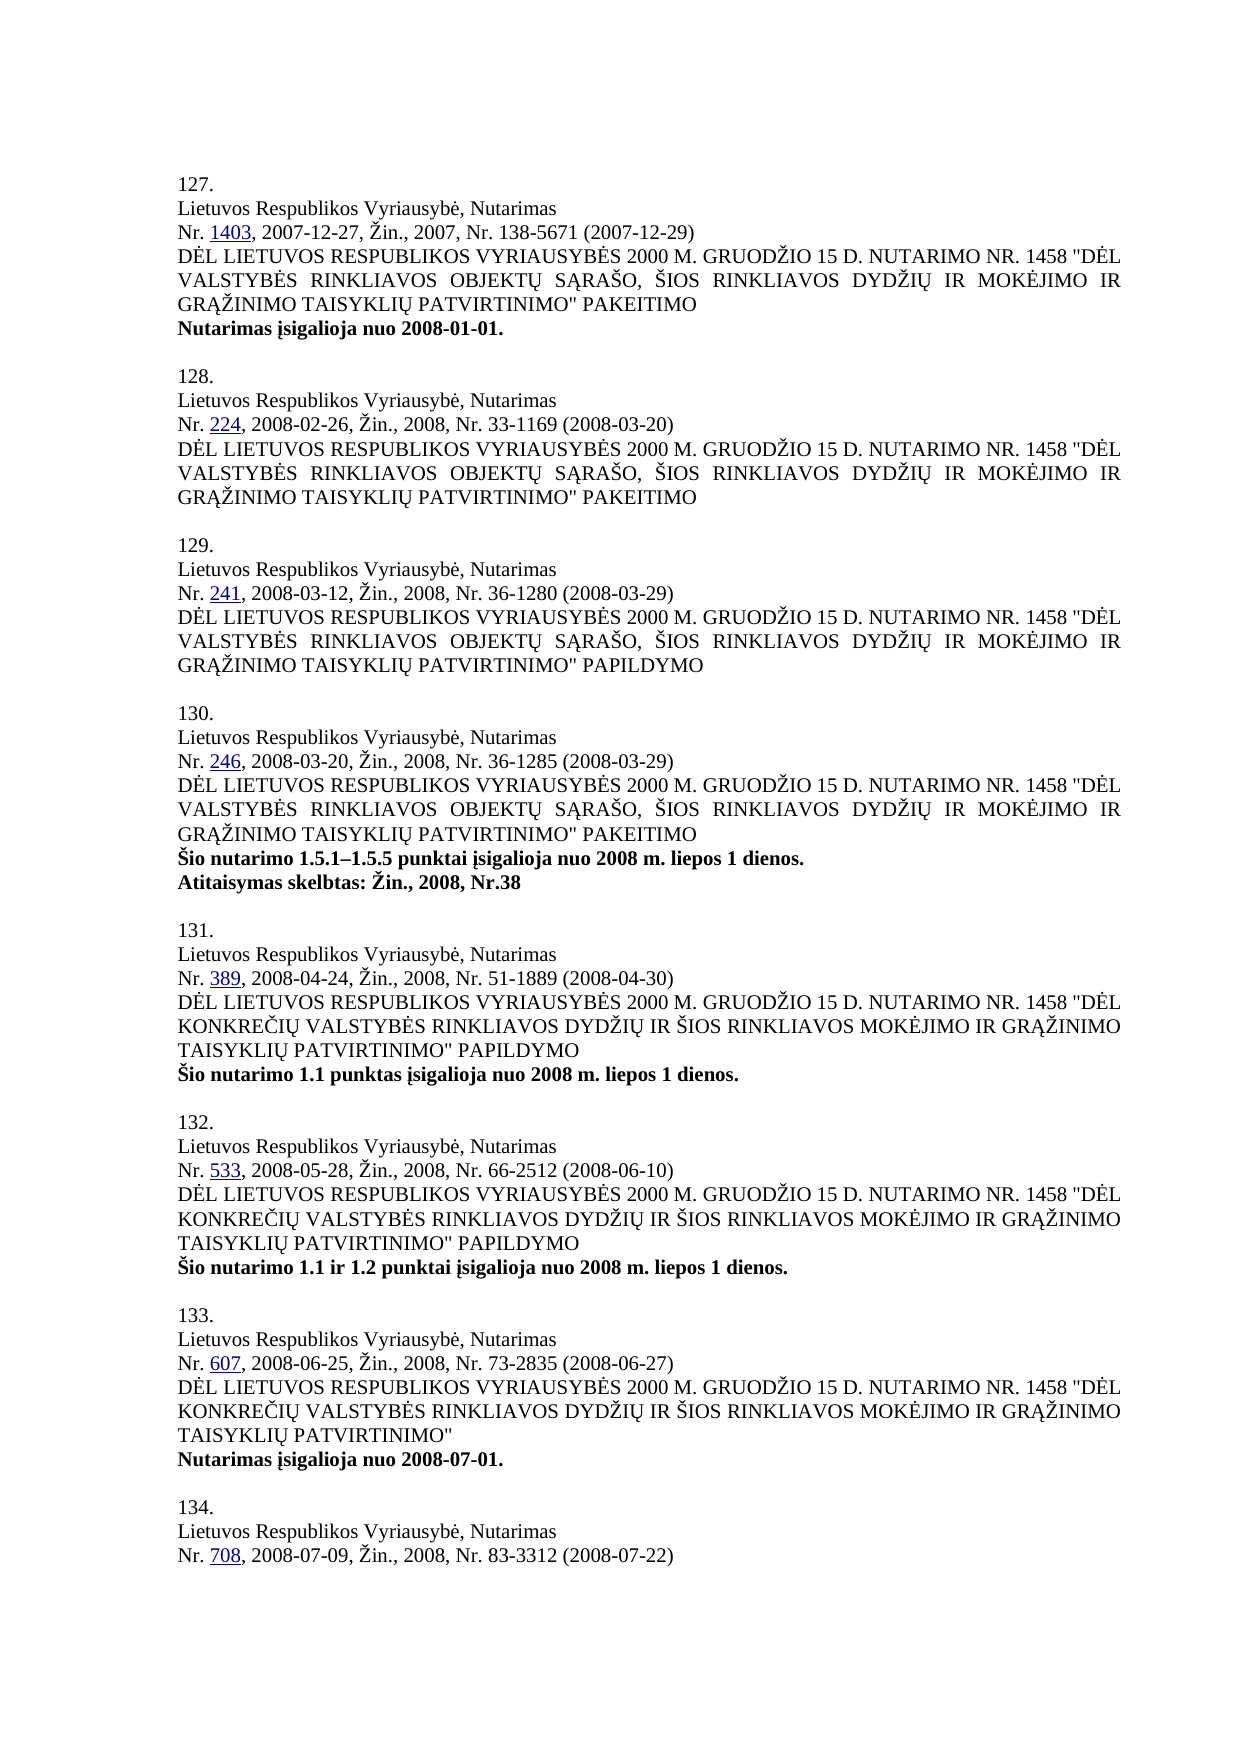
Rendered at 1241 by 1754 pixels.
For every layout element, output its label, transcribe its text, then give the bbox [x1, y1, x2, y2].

text 130. [177, 701, 1122, 725]
text Lietuvos Respublikos Vyriausybė, Nutarimas [177, 557, 1122, 581]
text Nr. 389, 2008-04-24, Žin., 2008, Nr. 51-1889 (2008-04-30) [177, 966, 1122, 990]
text 131. [177, 918, 1122, 942]
text Nutarimas įsigalioja nuo 2008-07-01. [177, 1447, 1122, 1471]
text Lietuvos Respublikos Vyriausybė, Nutarimas [177, 1519, 1122, 1543]
text Nr. 607, 2008-06-25, Žin., 2008, Nr. 73-2835 (2008-06-27) [177, 1351, 1122, 1375]
text Atitaisymas skelbtas: Žin., 2008, Nr.38 [177, 869, 1122, 894]
text Lietuvos Respublikos Vyriausybė, Nutarimas [177, 388, 1122, 412]
text Šio nutarimo 1.5.1–1.5.5 punktai įsigalioja nuo 2008 m. liepos 1 dienos. [177, 846, 1122, 869]
text Šio nutarimo 1.1 punktas įsigalioja nuo 2008 m. liepos 1 dienos. [177, 1062, 1122, 1086]
text Nr. 533, 2008-05-28, Žin., 2008, Nr. 66-2512 (2008-06-10) [177, 1158, 1122, 1182]
text Lietuvos Respublikos Vyriausybė, Nutarimas [177, 942, 1122, 966]
text Nr. 224, 2008-02-26, Žin., 2008, Nr. 33-1169 (2008-03-20) [177, 412, 1122, 436]
text 133. [177, 1303, 1122, 1327]
text Nr. 708, 2008-07-09, Žin., 2008, Nr. 83-3312 (2008-07-22) [177, 1543, 1122, 1567]
text Šio nutarimo 1.1 ir 1.2 punktai įsigalioja nuo 2008 m. liepos 1 dienos. [177, 1254, 1122, 1279]
text 128. [177, 364, 1122, 388]
text Lietuvos Respublikos Vyriausybė, Nutarimas [177, 1327, 1122, 1351]
text Nutarimas įsigalioja nuo 2008-01-01. [177, 316, 1122, 340]
text Nr. 241, 2008-03-12, Žin., 2008, Nr. 36-1280 (2008-03-29) [177, 581, 1122, 605]
text DĖL LIETUVOS RESPUBLIKOS VYRIAUSYBĖS 2000 M. GRUODŽIO 15 D. NUTARIMO NR. 1458 "DĖL VALSTYBĖS RINKLIAVOS OBJEKTŲ SĄRAŠO, ŠIOS RINKLIAVOS DYDŽIŲ IR MOKĖJIMO IR GRĄŽINIMO TAISYKLIŲ PATVIRTINIMO" PAPILDYMO [177, 605, 1122, 677]
text Nr. 246, 2008-03-20, Žin., 2008, Nr. 36-1285 (2008-03-29) [177, 749, 1122, 773]
text 127. [177, 172, 1122, 196]
text 132. [177, 1110, 1122, 1134]
text DĖL LIETUVOS RESPUBLIKOS VYRIAUSYBĖS 2000 M. GRUODŽIO 15 D. NUTARIMO NR. 1458 "DĖL KONKREČIŲ VALSTYBĖS RINKLIAVOS DYDŽIŲ IR ŠIOS RINKLIAVOS MOKĖJIMO IR GRĄŽINIMO TAISYKLIŲ PATVIRTINIMO" PAPILDYMO [177, 1182, 1122, 1254]
text Nr. 1403, 2007-12-27, Žin., 2007, Nr. 138-5671 (2007-12-29) [177, 220, 1122, 244]
text DĖL LIETUVOS RESPUBLIKOS VYRIAUSYBĖS 2000 M. GRUODŽIO 15 D. NUTARIMO NR. 1458 "DĖL KONKREČIŲ VALSTYBĖS RINKLIAVOS DYDŽIŲ IR ŠIOS RINKLIAVOS MOKĖJIMO IR GRĄŽINIMO TAISYKLIŲ PATVIRTINIMO" PAPILDYMO [177, 990, 1122, 1062]
text 129. [177, 533, 1122, 557]
text DĖL LIETUVOS RESPUBLIKOS VYRIAUSYBĖS 2000 M. GRUODŽIO 15 D. NUTARIMO NR. 1458 "DĖL VALSTYBĖS RINKLIAVOS OBJEKTŲ SĄRAŠO, ŠIOS RINKLIAVOS DYDŽIŲ IR MOKĖJIMO IR GRĄŽINIMO TAISYKLIŲ PATVIRTINIMO" PAKEITIMO [177, 436, 1122, 509]
text Lietuvos Respublikos Vyriausybė, Nutarimas [177, 725, 1122, 749]
text 134. [177, 1495, 1122, 1519]
text DĖL LIETUVOS RESPUBLIKOS VYRIAUSYBĖS 2000 M. GRUODŽIO 15 D. NUTARIMO NR. 1458 "DĖL VALSTYBĖS RINKLIAVOS OBJEKTŲ SĄRAŠO, ŠIOS RINKLIAVOS DYDŽIŲ IR MOKĖJIMO IR GRĄŽINIMO TAISYKLIŲ PATVIRTINIMO" PAKEITIMO [177, 244, 1122, 316]
text Lietuvos Respublikos Vyriausybė, Nutarimas [177, 196, 1122, 220]
text Lietuvos Respublikos Vyriausybė, Nutarimas [177, 1134, 1122, 1158]
text DĖL LIETUVOS RESPUBLIKOS VYRIAUSYBĖS 2000 M. GRUODŽIO 15 D. NUTARIMO NR. 1458 "DĖL KONKREČIŲ VALSTYBĖS RINKLIAVOS DYDŽIŲ IR ŠIOS RINKLIAVOS MOKĖJIMO IR GRĄŽINIMO TAISYKLIŲ PATVIRTINIMO" [177, 1375, 1122, 1447]
text DĖL LIETUVOS RESPUBLIKOS VYRIAUSYBĖS 2000 M. GRUODŽIO 15 D. NUTARIMO NR. 1458 "DĖL VALSTYBĖS RINKLIAVOS OBJEKTŲ SĄRAŠO, ŠIOS RINKLIAVOS DYDŽIŲ IR MOKĖJIMO IR GRĄŽINIMO TAISYKLIŲ PATVIRTINIMO" PAKEITIMO [177, 773, 1122, 846]
